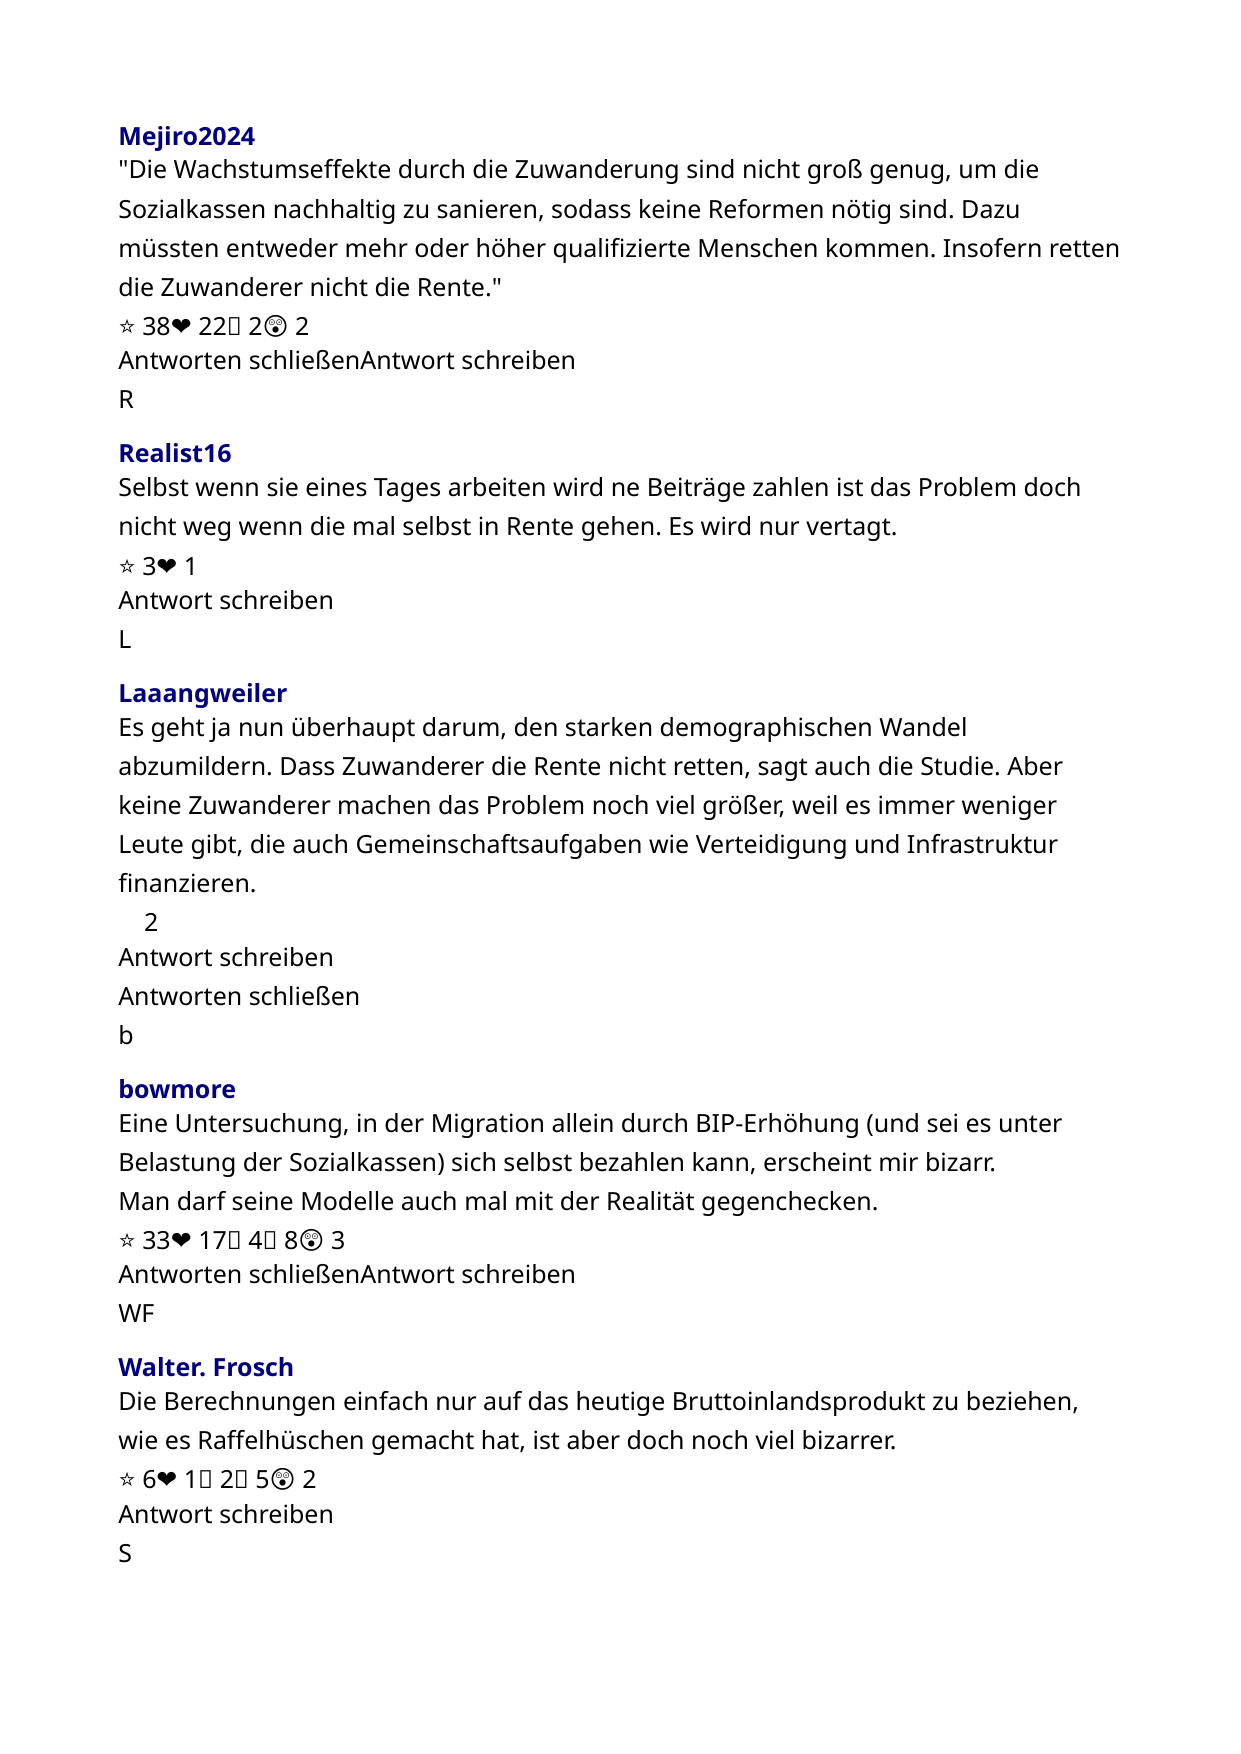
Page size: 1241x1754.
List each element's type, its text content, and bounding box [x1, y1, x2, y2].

subtitle bowmore [118, 1071, 1122, 1105]
text 🙁 2 [118, 905, 1122, 939]
text ⭐️ 6❤️ 1🙁 2🤨 5😲 2 [118, 1462, 1122, 1496]
text Antwort schreiben [118, 939, 1122, 973]
subtitle Realist16 [118, 436, 1122, 470]
subtitle Walter. Frosch [118, 1350, 1122, 1384]
text Antworten schließenAntwort schreiben [118, 1257, 1122, 1291]
text Antworten schließenAntwort schreiben [118, 343, 1122, 377]
text "Die Wachstumseffekte durch die Zuwanderung sind nicht groß genug, um die Sozialkassen nachhaltig zu sanieren, sodass keine Reformen nötig sind. Dazu müssten entweder mehr oder höher qualifizierte Menschen kommen. Insofern retten die Zuwanderer nicht die Rente." [118, 152, 1122, 304]
text Die Berechnungen einfach nur auf das heutige Bruttoinlandsprodukt zu beziehen, wie es Raffelhüschen gemacht hat, ist aber doch noch viel bizarrer. [118, 1384, 1122, 1457]
text ⭐️ 3❤️ 1 [118, 548, 1122, 582]
text L [118, 621, 1122, 656]
subtitle Mejiro2024 [118, 118, 1122, 152]
text Selbst wenn sie eines Tages arbeiten wird ne Beiträge zahlen ist das Problem doch nicht weg wenn die mal selbst in Rente gehen. Es wird nur vertagt. [118, 470, 1122, 543]
text b [118, 1017, 1122, 1052]
text R [118, 382, 1122, 416]
text Antwort schreiben [118, 582, 1122, 616]
text S [118, 1535, 1122, 1569]
text Man darf seine Modelle auch mal mit der Realität gegenchecken. [118, 1184, 1122, 1218]
text WF [118, 1296, 1122, 1330]
text Antwort schreiben [118, 1496, 1122, 1530]
subtitle Laaangweiler [118, 675, 1122, 709]
text Es geht ja nun überhaupt darum, den starken demographischen Wandel abzumildern. Dass Zuwanderer die Rente nicht retten, sagt auch die Studie. Aber keine Zuwanderer machen das Problem noch viel größer, weil es immer weniger Leute gibt, die auch Gemeinschaftsaufgaben wie Verteidigung und Infrastruktur finanzieren. [118, 709, 1122, 900]
text ⭐️ 33❤️ 17🙁 4🤨 8😲 3 [118, 1223, 1122, 1257]
text Antworten schließen [118, 978, 1122, 1012]
text ⭐️ 38❤️ 22🤨 2😲 2 [118, 309, 1122, 343]
text Eine Untersuchung, in der Migration allein durch BIP-Erhöhung (und sei es unter Belastung der Sozialkassen) sich selbst bezahlen kann, erscheint mir bizarr. [118, 1105, 1122, 1178]
